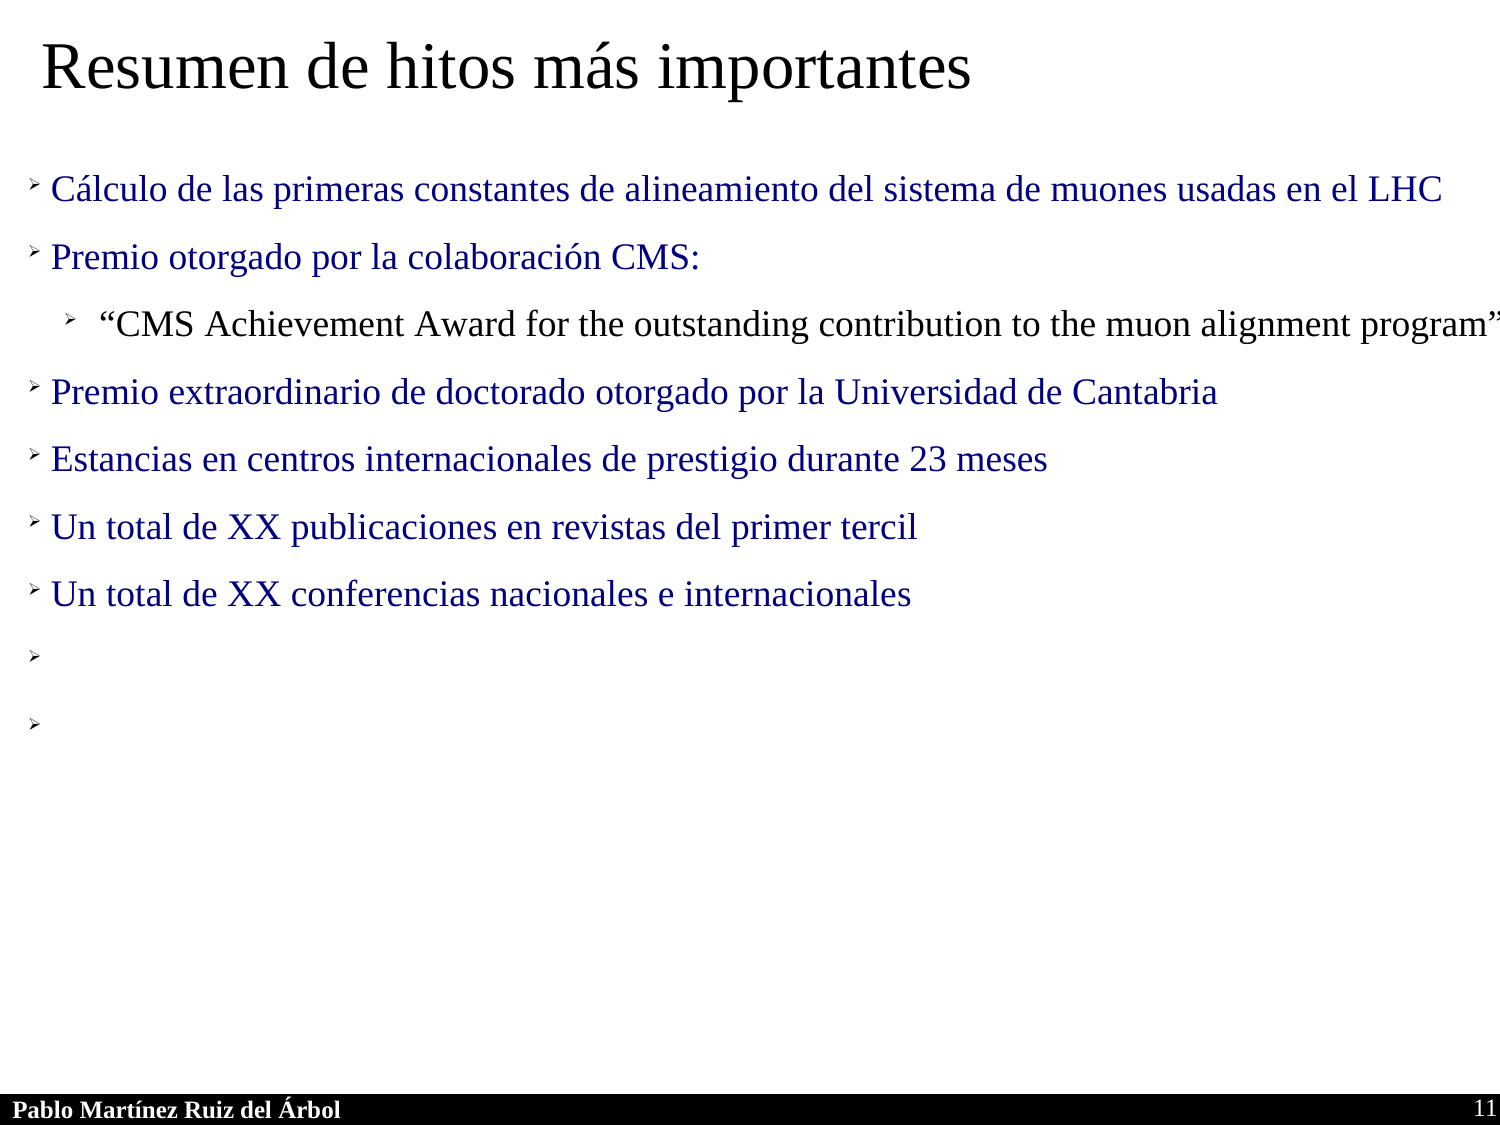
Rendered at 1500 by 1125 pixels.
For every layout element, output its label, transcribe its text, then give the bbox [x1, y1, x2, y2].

text_box Cálculo de las primeras constantes de alineamiento del sistema de muones usadas en el LHC Premio otorgado por la colaboración CMS: “CMS Achievement Award for the outstanding contribution to the muon alignment program” Premio extraordinario de doctorado otorgado por la Universidad de Cantabria Estancias en centros internacionales de prestigio durante 23 meses Un total de XX publicaciones en revistas del primer tercil Un total de XX conferencias nacionales e internacionales [8, 129, 1500, 872]
text_box Resumen de hitos más importantes [10, 12, 1006, 121]
